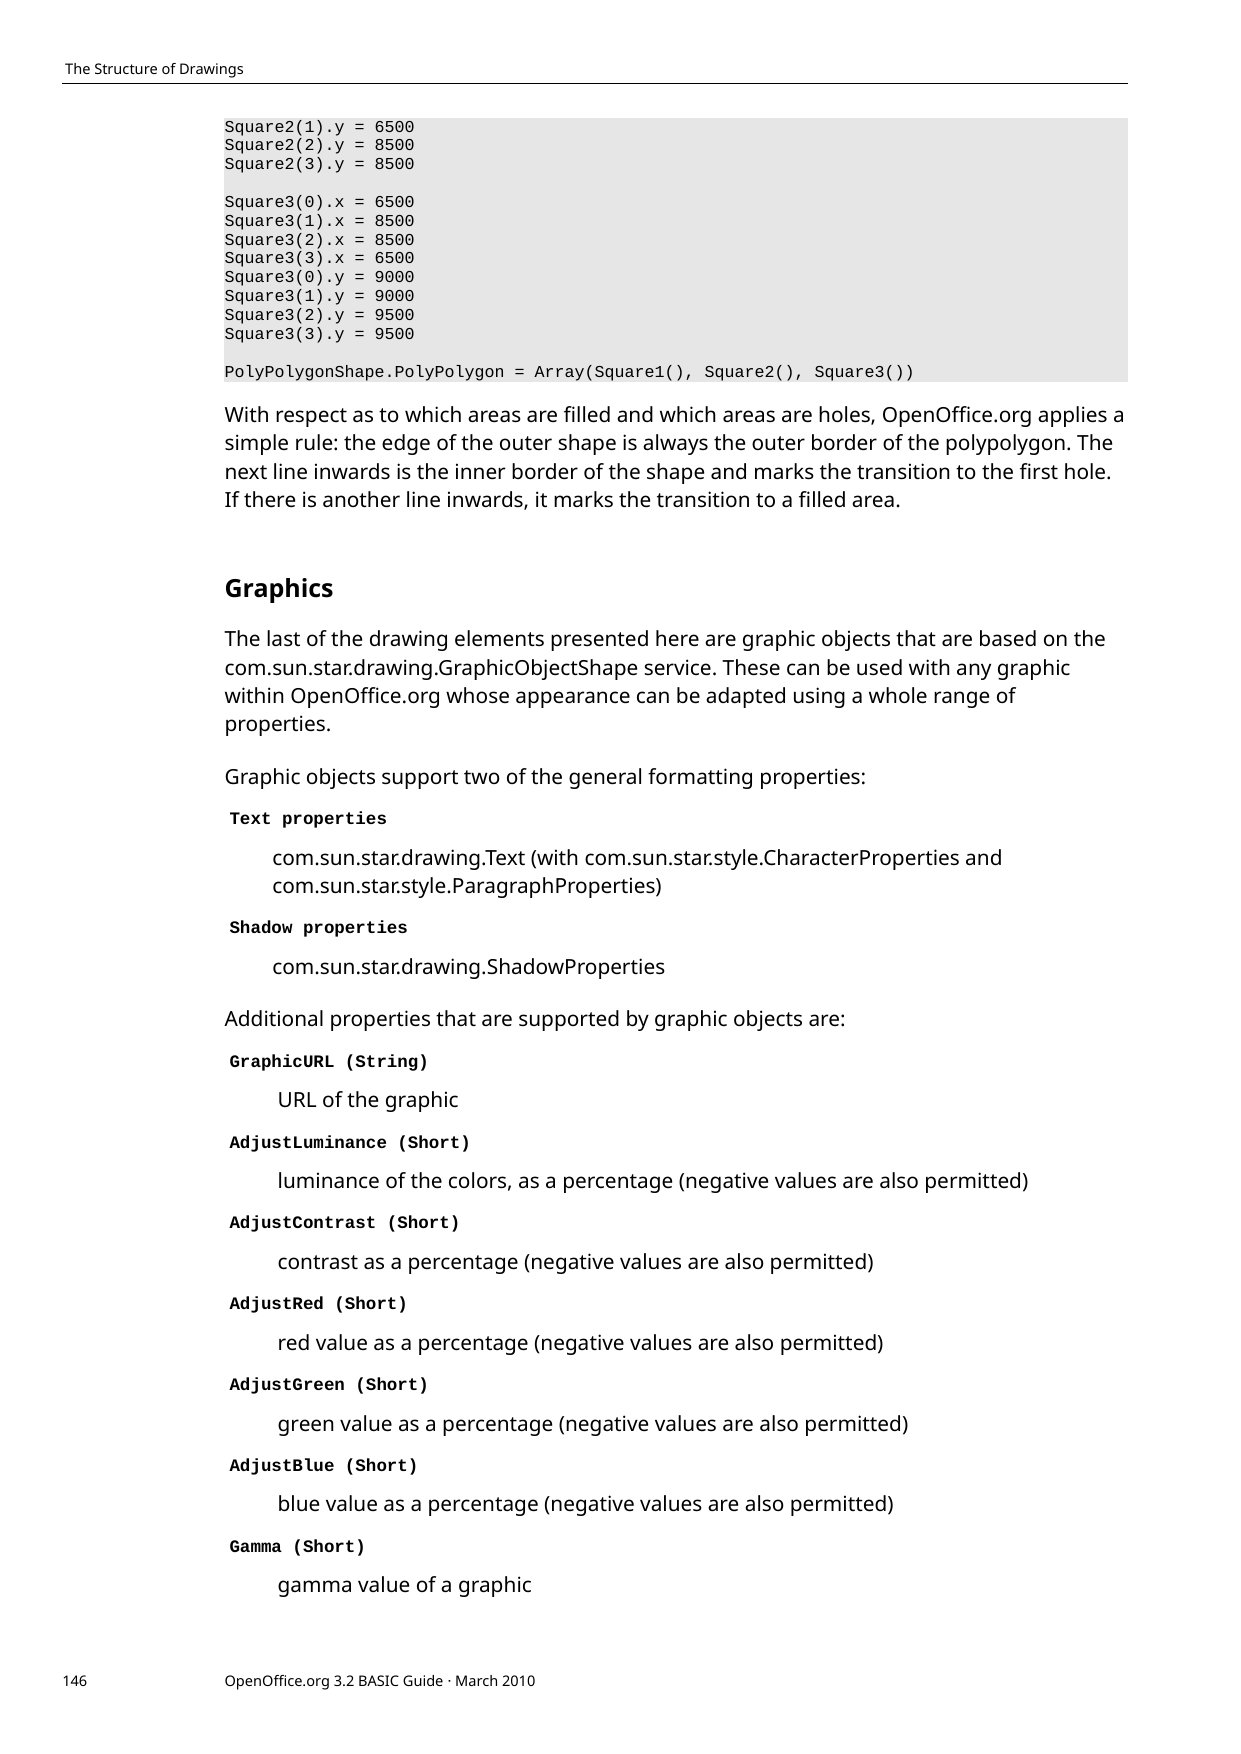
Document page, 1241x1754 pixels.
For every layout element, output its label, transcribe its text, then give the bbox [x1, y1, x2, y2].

list red value as a percentage (negative values are also permitted) [272, 1328, 1128, 1356]
list AdjustContrast (Short) [224, 1207, 1128, 1235]
list green value as a percentage (negative values are also permitted) [272, 1409, 1128, 1437]
text Graphic objects support two of the general formatting properties: [224, 762, 1128, 790]
list com.sun.star.drawing.Text (with com.sun.star.style.CharacterProperties and com.sun.star.style.ParagraphProperties) [272, 843, 1128, 900]
list AdjustRed (Short) [224, 1287, 1128, 1316]
text The last of the drawing elements presented here are graphic objects that are based on the com.sun.star.drawing.GraphicObjectShape service. These can be used with any graphic within OpenOffice.org whose appearance can be adapted using a whole range of properties. [224, 624, 1128, 738]
list com.sun.star.drawing.ShadowProperties [272, 952, 1128, 981]
list GraphicURL (String) [224, 1045, 1128, 1073]
list AdjustLuminance (Short) [224, 1126, 1128, 1154]
subtitle Graphics [224, 571, 1128, 605]
list contrast as a percentage (negative values are also permitted) [272, 1247, 1128, 1275]
list gamma value of a graphic [272, 1570, 1128, 1599]
list luminance of the colors, as a percentage (negative values are also permitted) [272, 1166, 1128, 1194]
text Additional properties that are supported by graphic objects are: [224, 1004, 1128, 1033]
list blue value as a percentage (negative values are also permitted) [272, 1489, 1128, 1518]
list Gamma (Short) [224, 1530, 1128, 1558]
list URL of the graphic [272, 1085, 1128, 1114]
list AdjustBlue (Short) [224, 1449, 1128, 1477]
list Shadow properties [224, 912, 1128, 940]
text With respect as to which areas are filled and which areas are holes, OpenOffice.org applies a simple rule: the edge of the outer shape is always the outer border of the polypolygon. The next line inwards is the inner border of the shape and marks the transition to the first hole. If there is another line inwards, it marks the transition to a filled area. [224, 400, 1128, 514]
text Square2(1).y = 6500 Square2(2).y = 8500 Square2(3).y = 8500 Square3(0).x = 6500 Square3(1).x = 8500 Square3(2).x = 8500 Square3(3).x = 6500 Square3(0).y = 9000 Square3(1).y = 9000 Square3(2).y = 9500 Square3(3).y = 9500 PolyPolygonShape.PolyPolygon = Array(Square1(), Square2(), Square3()) [224, 118, 1128, 382]
list Text properties [224, 802, 1128, 831]
list AdjustGreen (Short) [224, 1368, 1128, 1397]
